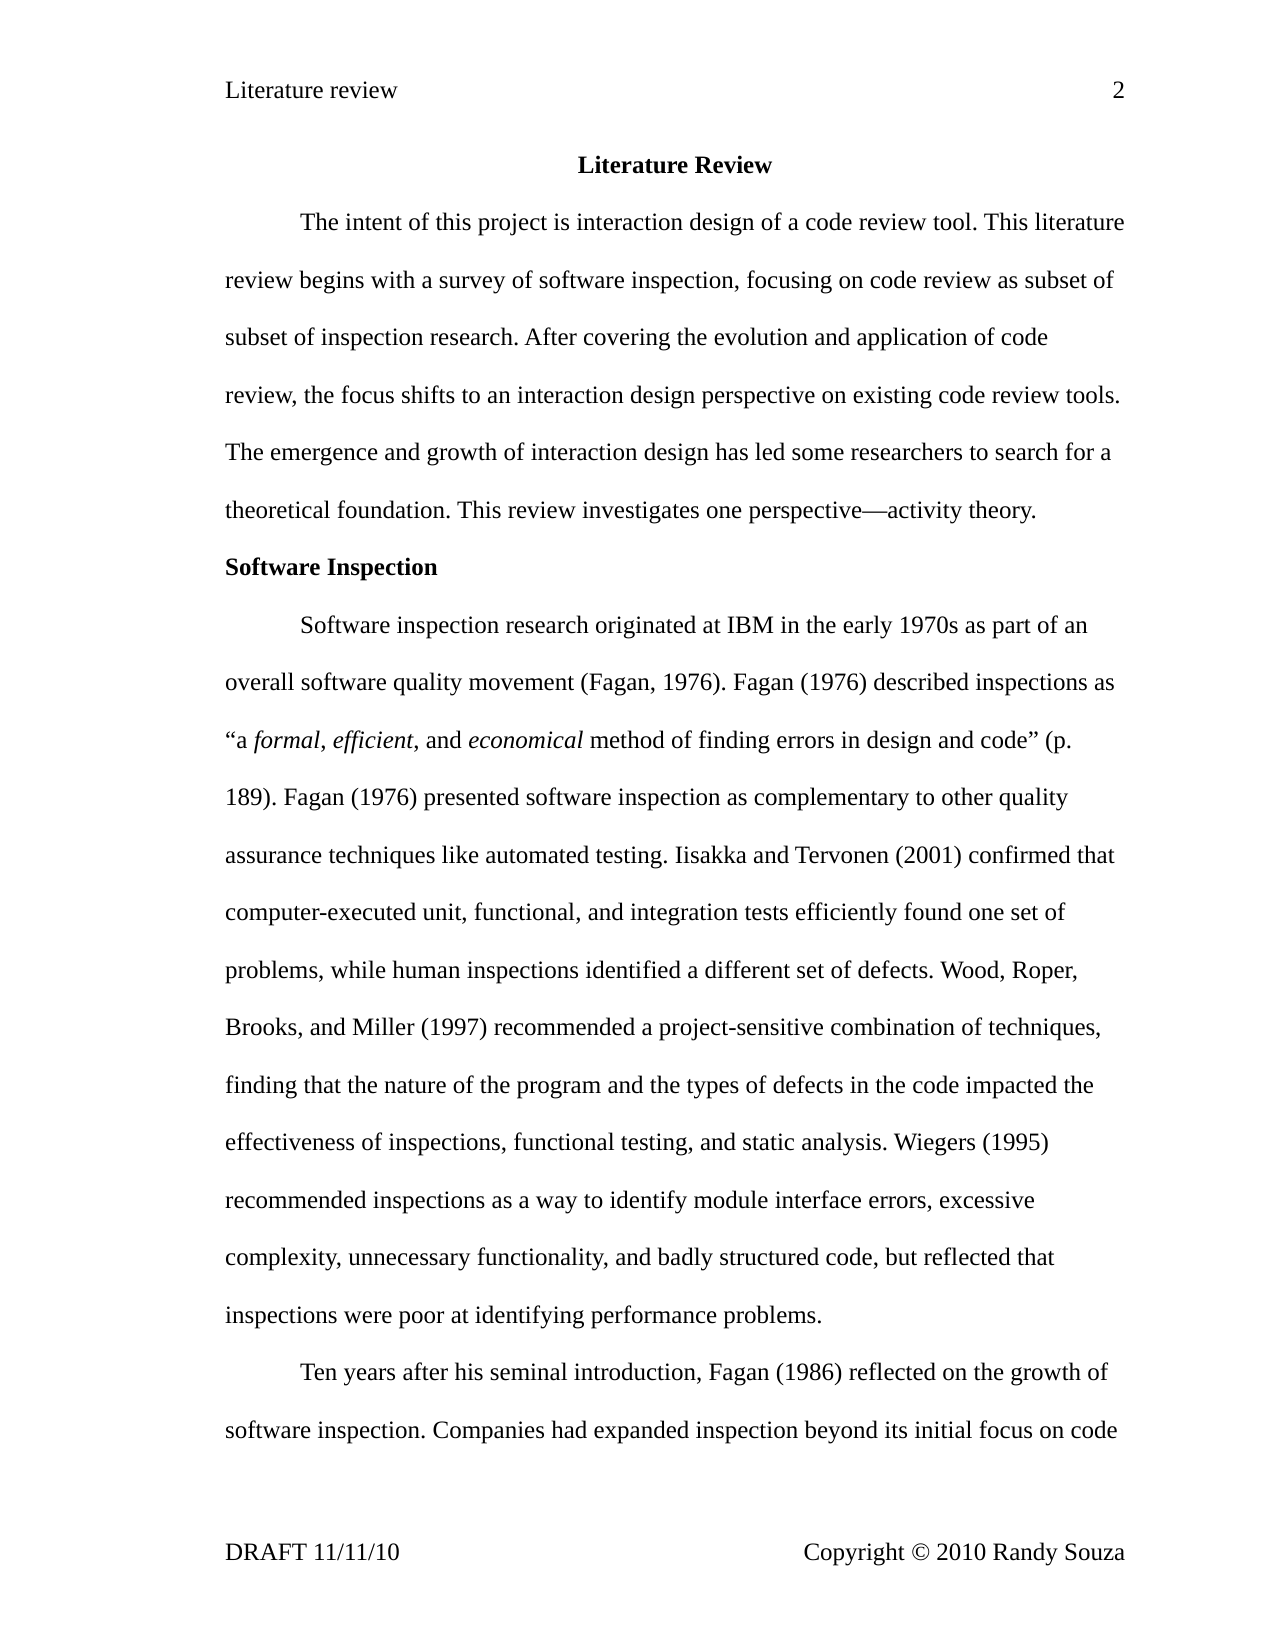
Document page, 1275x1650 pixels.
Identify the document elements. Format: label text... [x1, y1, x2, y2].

text Software inspection research originated at IBM in the early 1970s as part of an overall software quality movement (Fagan, 1976). Fagan (1976) described inspections as “a formal, efficient, and economical method of finding errors in design and code” (p. 189). Fagan (1976) presented software inspection as complementary to other quality assurance techniques like automated testing. Iisakka and Tervonen (2001) confirmed that computer-executed unit, functional, and integration tests efficiently found one set of problems, while human inspections identified a different set of defects. Wood, Roper, Brooks, and Miller (1997) recommended a project-sensitive combination of techniques, finding that the nature of the program and the types of defects in the code impacted the effectiveness of inspections, functional testing, and static analysis. Wiegers (1995) recommended inspections as a way to identify module interface errors, excessive complexity, unnecessary functionality, and badly structured code, but reflected that inspections were poor at identifying performance problems. [225, 610, 1125, 1329]
subtitle Software Inspection [225, 552, 1125, 581]
text Ten years after his seminal introduction, Fagan (1986) reflected on the growth of software inspection. Companies had expanded inspection beyond its initial focus on code [225, 1357, 1125, 1444]
subtitle Literature Review [225, 150, 1125, 179]
text The intent of this project is interaction design of a code review tool. This literature review begins with a survey of software inspection, focusing on code review as subset of subset of inspection research. After covering the evolution and application of code review, the focus shifts to an interaction design perspective on existing code review tools. The emergence and growth of interaction design has led some researchers to search for a theoretical foundation. This review investigates one perspective—activity theory. [225, 207, 1125, 524]
